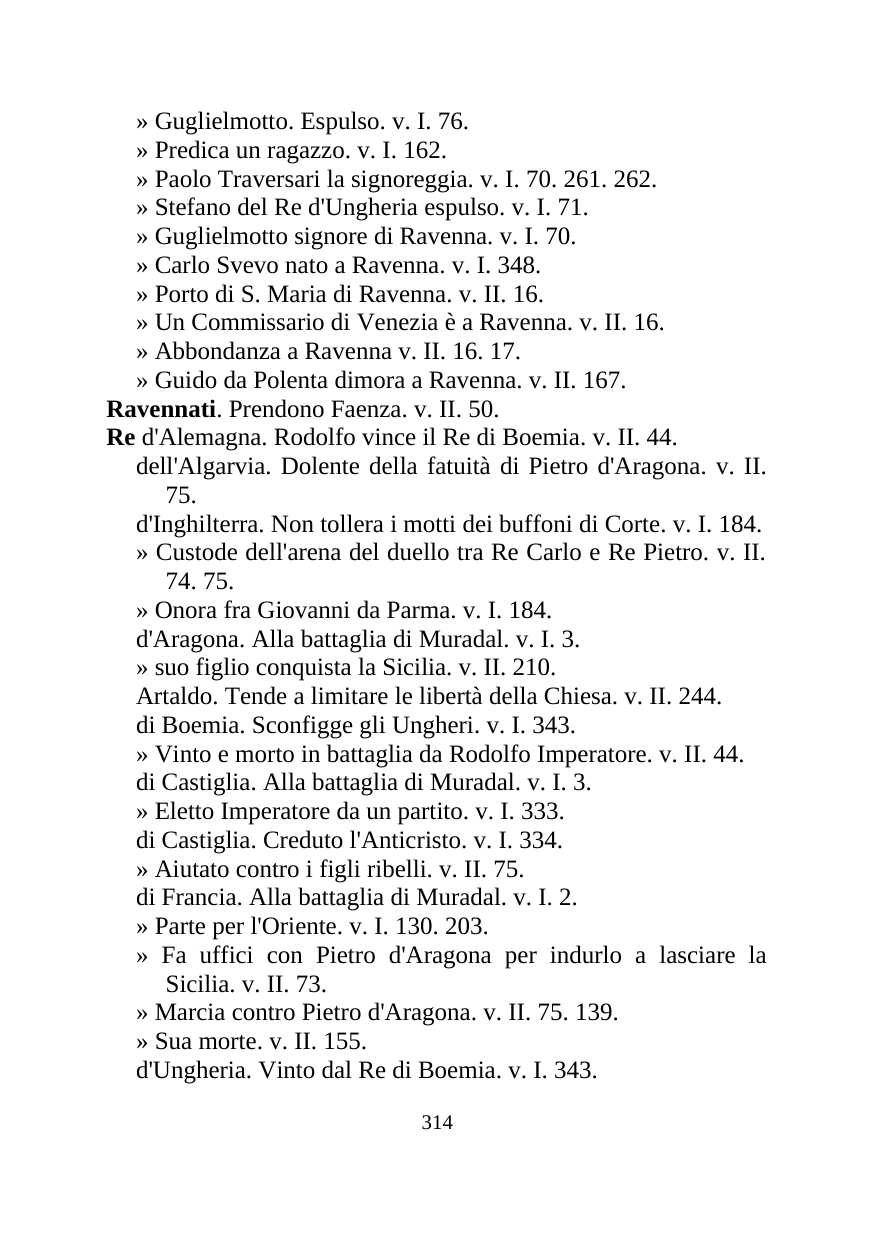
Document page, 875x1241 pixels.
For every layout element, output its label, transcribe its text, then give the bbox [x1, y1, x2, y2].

text dell'Algarvia. Dolente della fatuità di Pietro d'Aragona. v. II. 75. [136, 451, 768, 509]
text d'Aragona. Alla battaglia di Muradal. v. I. 3. [136, 624, 768, 652]
text d'Inghilterra. Non tollera i motti dei buffoni di Corte. v. I. 184. [136, 509, 768, 537]
text di Francia. Alla battaglia di Muradal. v. I. 2. [136, 882, 768, 911]
text » Porto di S. Maria di Ravenna. v. II. 16. [136, 279, 768, 307]
text » Predica un ragazzo. v. I. 162. [136, 135, 768, 164]
text » Marcia contro Pietro d'Aragona. v. II. 75. 139. [136, 997, 768, 1026]
text » Fa uffici con Pietro d'Aragona per indurlo a lasciare la Sicilia. v. II. 73. [136, 940, 768, 997]
text » Aiutato contro i figli ribelli. v. II. 75. [136, 854, 768, 882]
text Artaldo. Tende a limitare le libertà della Chiesa. v. II. 244. [136, 681, 768, 710]
text » Parte per l'Oriente. v. I. 130. 203. [136, 911, 768, 940]
text » Stefano del Re d'Ungheria espulso. v. I. 71. [136, 192, 768, 221]
text di Castiglia. Alla battaglia di Muradal. v. I. 3. [136, 767, 768, 796]
text Re d'Alemagna. Rodolfo vince il Re di Boemia. v. II. 44. [106, 422, 768, 451]
text d'Ungheria. Vinto dal Re di Boemia. v. I. 343. [136, 1055, 768, 1084]
text » Paolo Traversari la signoreggia. v. I. 70. 261. 262. [136, 164, 768, 192]
text Ravennati. Prendono Faenza. v. II. 50. [106, 394, 768, 422]
text » Custode dell'arena del duello tra Re Carlo e Re Pietro. v. II. 74. 75. [136, 537, 768, 595]
text » Vinto e morto in battaglia da Rodolfo Imperatore. v. II. 44. [136, 739, 768, 767]
text » Guglielmotto signore di Ravenna. v. I. 70. [136, 221, 768, 250]
text » Onora fra Giovanni da Parma. v. I. 184. [136, 595, 768, 624]
text » Eletto Imperatore da un partito. v. I. 333. [136, 796, 768, 825]
text » Sua morte. v. II. 155. [136, 1026, 768, 1055]
text di Boemia. Sconfigge gli Ungheri. v. I. 343. [136, 710, 768, 739]
text » Guglielmotto. Espulso. v. I. 76. [136, 106, 768, 135]
text » Un Commissario di Venezia è a Ravenna. v. II. 16. [136, 307, 768, 336]
text » Guido da Polenta dimora a Ravenna. v. II. 167. [136, 365, 768, 394]
text di Castiglia. Creduto l'Anticristo. v. I. 334. [136, 825, 768, 854]
text » Abbondanza a Ravenna v. II. 16. 17. [136, 336, 768, 365]
text » suo figlio conquista la Sicilia. v. II. 210. [136, 652, 768, 681]
text » Carlo Svevo nato a Ravenna. v. I. 348. [136, 250, 768, 279]
